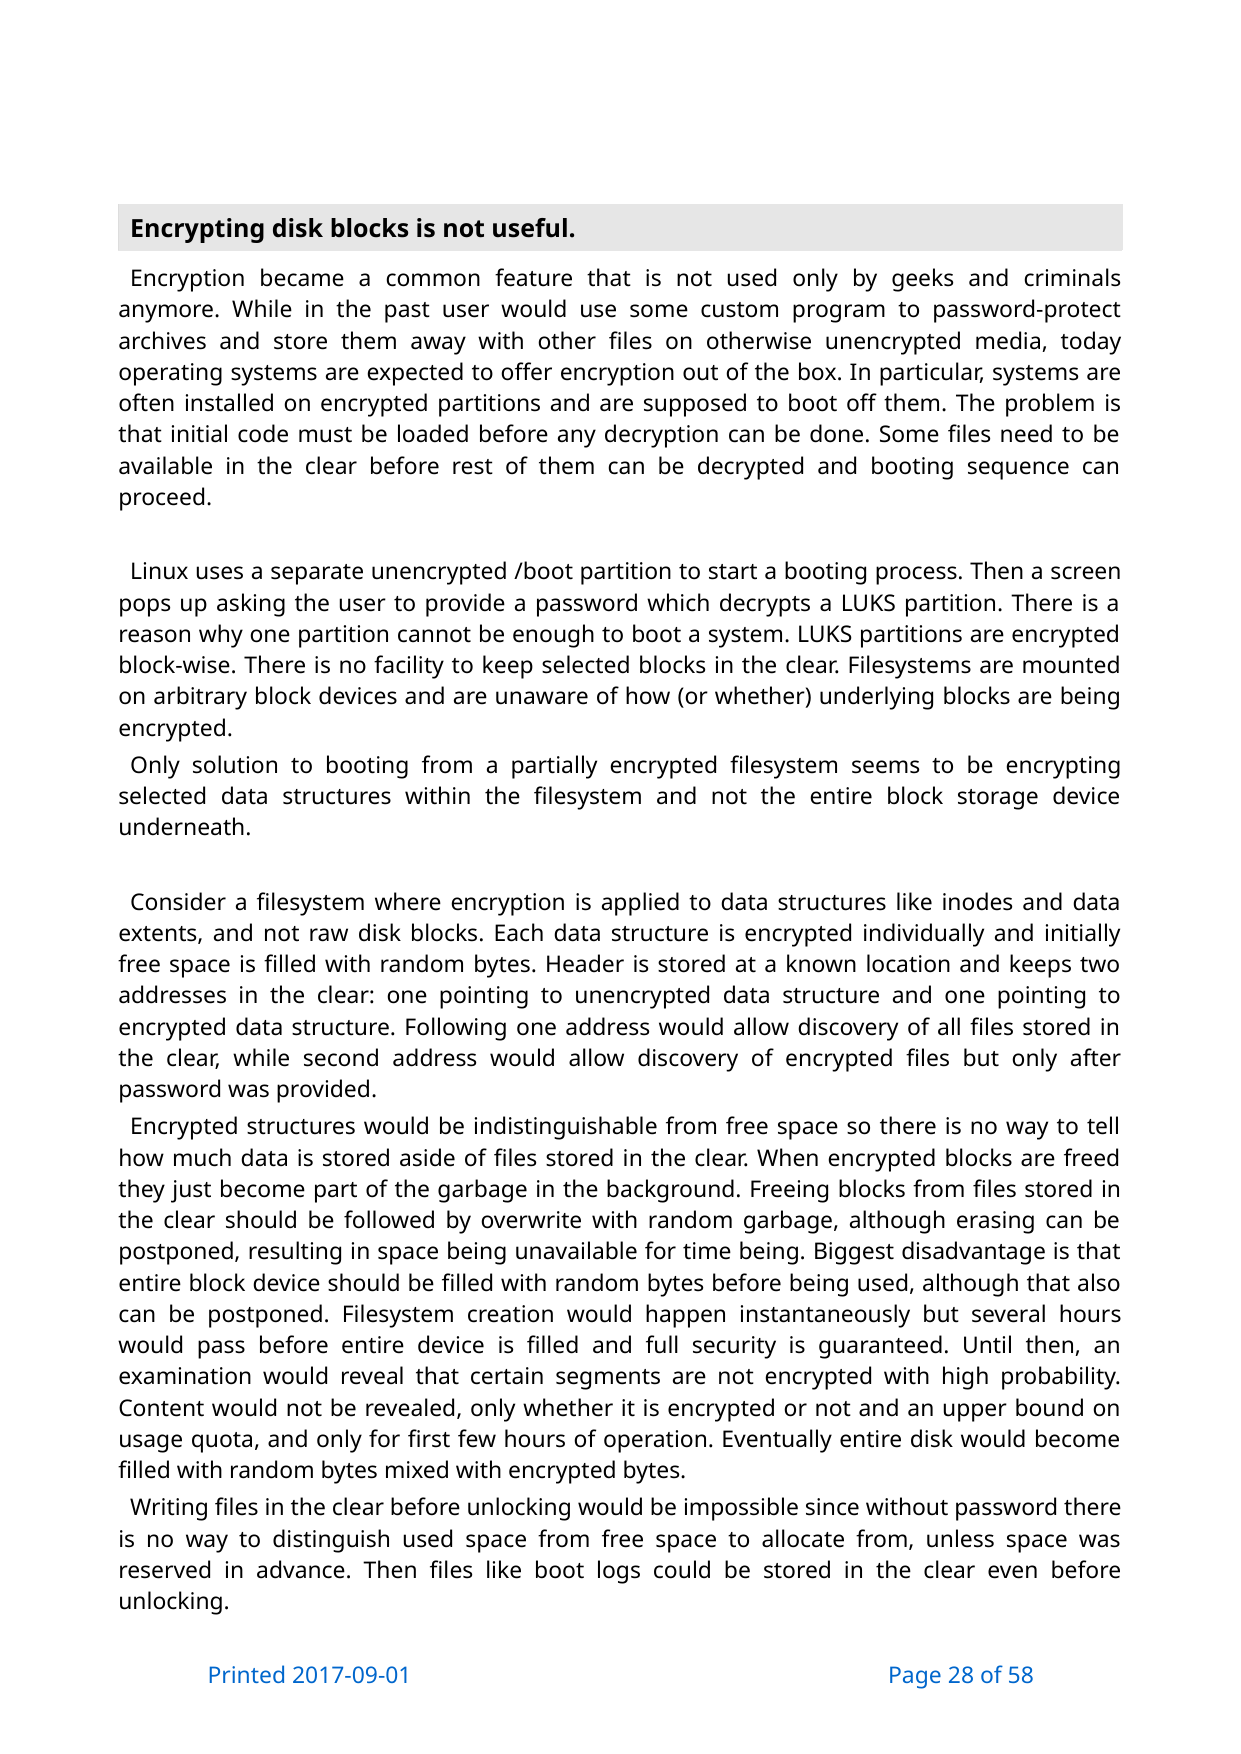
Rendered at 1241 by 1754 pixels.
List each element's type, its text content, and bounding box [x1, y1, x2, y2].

text Linux uses a separate unencrypted /boot partition to start a booting process. Then a screen pops up asking the user to provide a password which decrypts a LUKS partition. There is a reason why one partition cannot be enough to boot a system. LUKS partitions are encrypted block-wise. There is no facility to keep selected blocks in the clear. Filesystems are mounted on arbitrary block devices and are unaware of how (or whether) underlying blocks are being encrypted. [118, 555, 1122, 743]
text Encryption became a common feature that is not used only by geeks and criminals anymore. While in the past user would use some custom program to password-protect archives and store them away with other files on otherwise unencrypted media, today operating systems are expected to offer encryption out of the box. In particular, systems are often installed on encrypted partitions and are supposed to boot off them. The problem is that initial code must be loaded before any decryption can be done. Some files need to be available in the clear before rest of them can be decrypted and booting sequence can proceed. [118, 262, 1122, 512]
text Consider a filesystem where encryption is applied to data structures like inodes and data extents, and not raw disk blocks. Each data structure is encrypted individually and initially free space is filled with random bytes. Header is stored at a known location and keeps two addresses in the clear: one pointing to unencrypted data structure and one pointing to encrypted data structure. Following one address would allow discovery of all files stored in the clear, while second address would allow discovery of encrypted files but only after password was provided. [118, 886, 1122, 1104]
subtitle Encrypting disk blocks is not useful. [119, 205, 1122, 250]
text Encrypted structures would be indistinguishable from free space so there is no way to tell how much data is stored aside of files stored in the clear. When encrypted blocks are freed they just become part of the garbage in the background. Freeing blocks from files stored in the clear should be followed by overwrite with random garbage, although erasing can be postponed, resulting in space being unavailable for time being. Biggest disadvantage is that entire block device should be filled with random bytes before being used, although that also can be postponed. Filesystem creation would happen instantaneously but several hours would pass before entire device is filled and full security is guaranteed. Until then, an examination would reveal that certain segments are not encrypted with high probability. Content would not be revealed, only whether it is encrypted or not and an upper bound on usage quota, and only for first few hours of operation. Eventually entire disk would become filled with random bytes mixed with encrypted bytes. [118, 1110, 1122, 1485]
text Writing files in the clear before unlocking would be impossible since without password there is no way to distinguish used space from free space to allocate from, unless space was reserved in advance. Then files like boot logs could be stored in the clear even before unlocking. [118, 1491, 1122, 1616]
text Only solution to booting from a partially encrypted filesystem seems to be encrypting selected data structures within the filesystem and not the entire block storage device underneath. [118, 749, 1122, 842]
